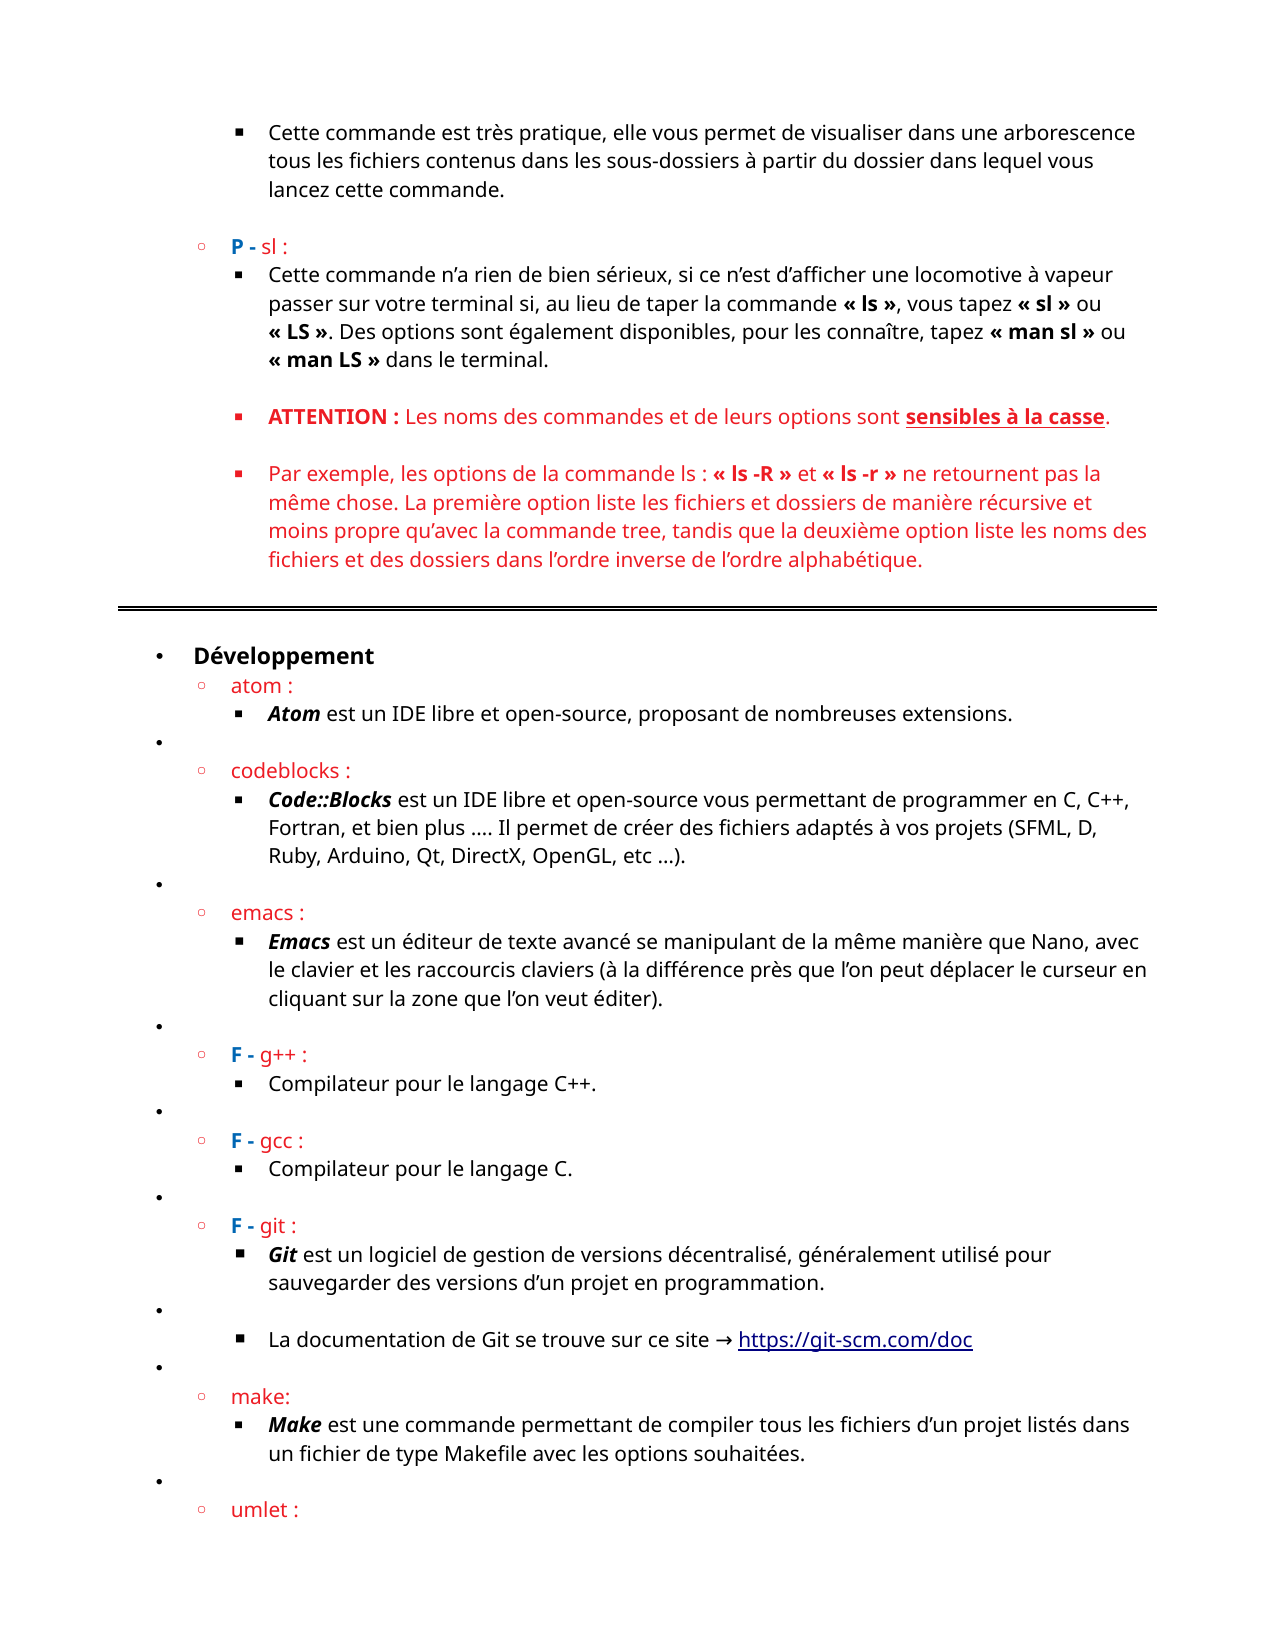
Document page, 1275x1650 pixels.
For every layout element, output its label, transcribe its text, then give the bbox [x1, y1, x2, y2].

list Code::Blocks est un IDE libre et open-source vous permettant de programmer en C, C++, Fortran, et bien plus …. Il permet de créer des fichiers adaptés à vos projets (SFML, D, Ruby, Arduino, Qt, DirectX, OpenGL, etc …). [231, 785, 1157, 870]
list Make est une commande permettant de compiler tous les fichiers d’un projet listés dans un fichier de type Makefile avec les options souhaitées. [231, 1410, 1157, 1467]
list atom : [193, 671, 1157, 699]
list Cette commande est très pratique, elle vous permet de visualiser dans une arborescence tous les fichiers contenus dans les sous-dossiers à partir du dossier dans lequel vous lancez cette commande. [231, 118, 1157, 203]
list F - g++ : [193, 1041, 1157, 1069]
list F - git : [193, 1211, 1157, 1240]
list P - sl : [193, 232, 1157, 260]
list Compilateur pour le langage C++. [231, 1069, 1157, 1097]
list codeblocks : [193, 756, 1157, 785]
list Par exemple, les options de la commande ls : « ls -R » et « ls -r » ne retournent pas la même chose. La première option liste les fichiers et dossiers de manière récursive et moins propre qu’avec la commande tree, tandis que la deuxième option liste les noms des fichiers et des dossiers dans l’ordre inverse de l’ordre alphabétique. [231, 459, 1157, 573]
list F - gcc : [193, 1126, 1157, 1154]
list umlet : [193, 1496, 1157, 1524]
list Développement [156, 640, 1157, 671]
list make: [193, 1382, 1157, 1410]
list Atom est un IDE libre et open-source, proposant de nombreuses extensions. [231, 699, 1157, 728]
list Emacs est un éditeur de texte avancé se manipulant de la même manière que Nano, avec le clavier et les raccourcis claviers (à la différence près que l’on peut déplacer le curseur en cliquant sur la zone que l’on veut éditer). [231, 927, 1157, 1012]
list emacs : [193, 898, 1157, 927]
list Git est un logiciel de gestion de versions décentralisé, généralement utilisé pour sauvegarder des versions d’un projet en programmation. [231, 1240, 1157, 1297]
list Cette commande n’a rien de bien sérieux, si ce n’est d’afficher une locomotive à vapeur passer sur votre terminal si, au lieu de taper la commande « ls », vous tapez « sl » ou « LS ». Des options sont également disponibles, pour les connaître, tapez « man sl » ou « man LS » dans le terminal. [231, 260, 1157, 374]
list La documentation de Git se trouve sur ce site → https://git-scm.com/doc [231, 1325, 1157, 1353]
list ATTENTION : Les noms des commandes et de leurs options sont sensibles à la casse. [231, 402, 1157, 431]
list Compilateur pour le langage C. [231, 1154, 1157, 1183]
